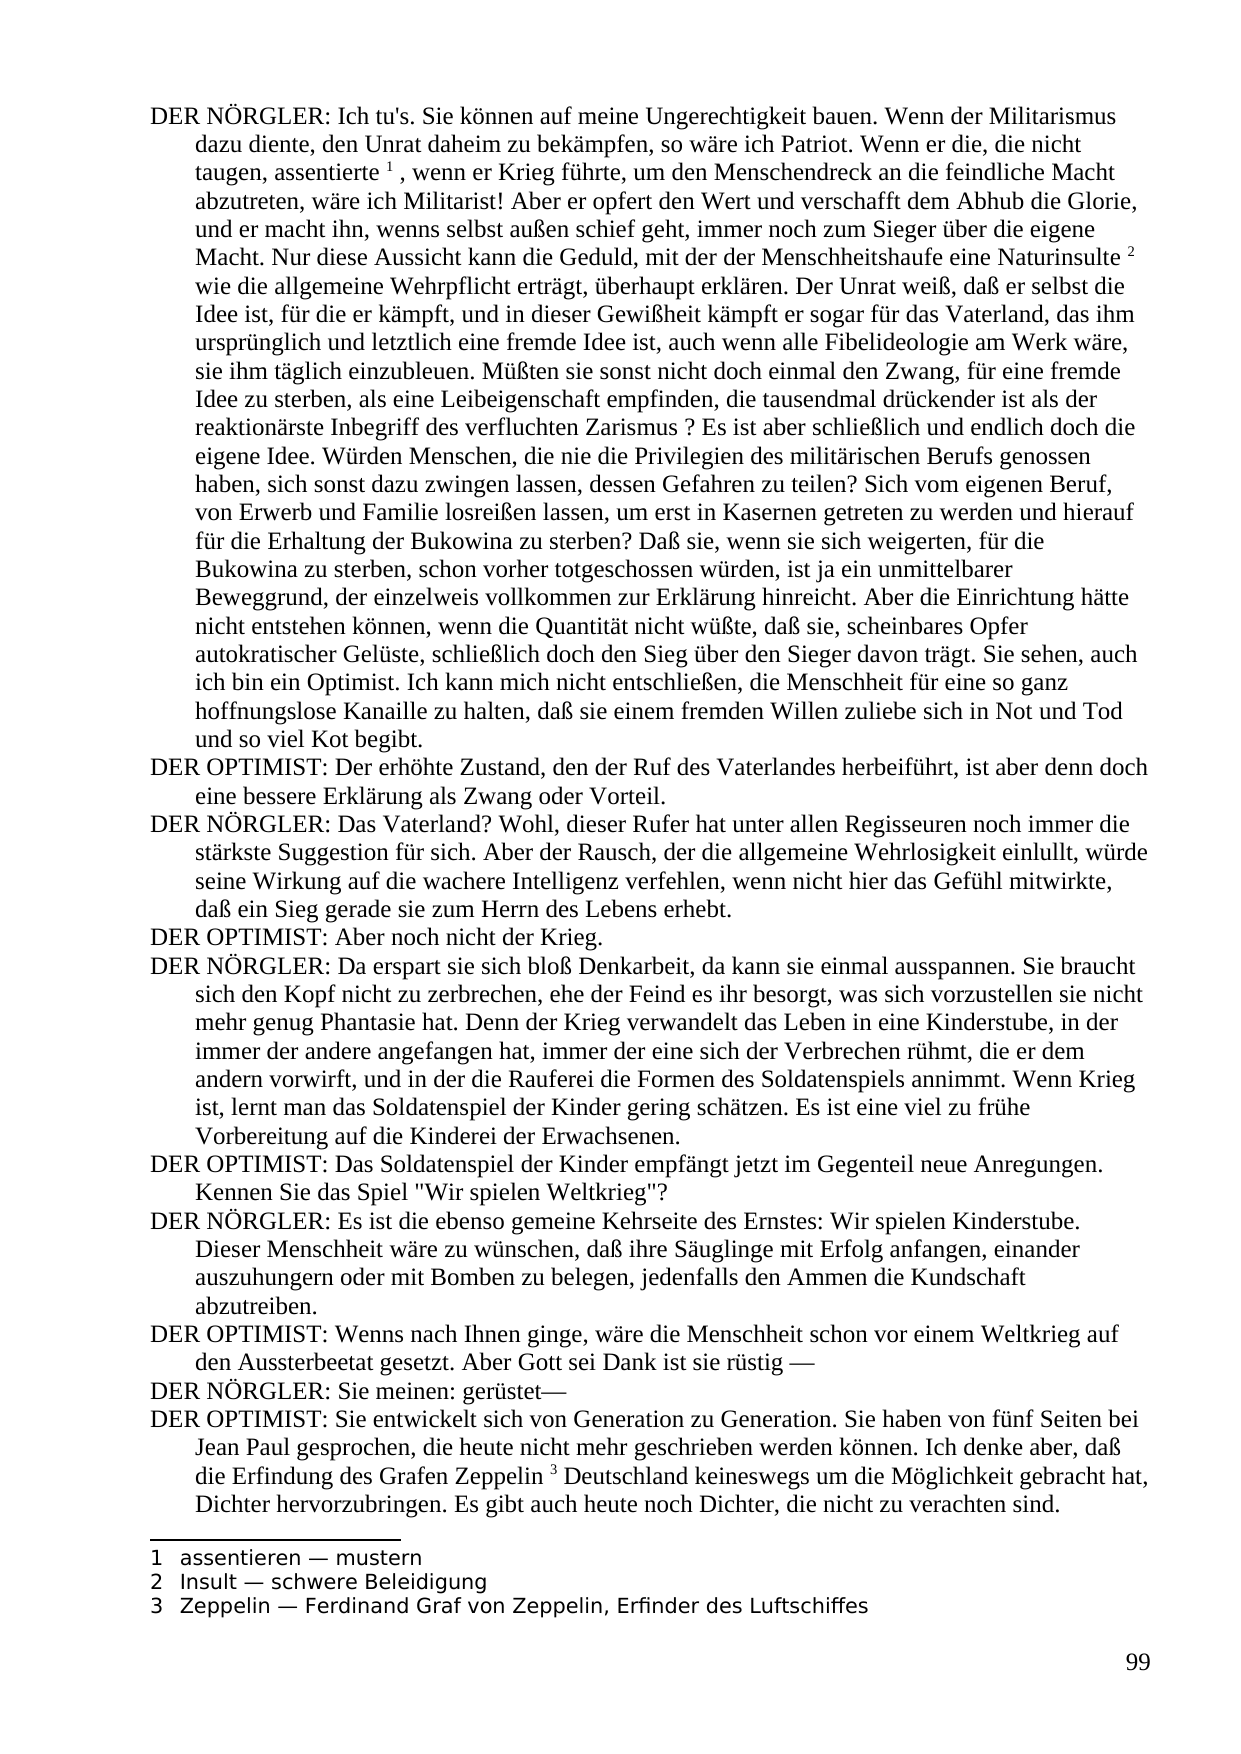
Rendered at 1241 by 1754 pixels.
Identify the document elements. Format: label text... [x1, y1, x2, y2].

text DER NÖRGLER: Ich tu's. Sie können auf meine Ungerechtigkeit bauen. Wenn der Militarismus dazu diente, den Unrat daheim zu bekämpfen, so wäre ich Patriot. Wenn er die, die nicht taugen, assentierte , wenn er Krieg führte, um den Menschendreck an die feindliche Macht abzutreten, wäre ich Militarist! Aber er opfert den Wert und verschafft dem Abhub die Glorie, und er macht ihn, wenns selbst außen schief geht, immer noch zum Sieger über die eigene Macht. Nur diese Aussicht kann die Geduld, mit der der Menschheitshaufe eine Naturinsulte wie die allgemeine Wehrpflicht erträgt, überhaupt erklären. Der Unrat weiß, daß er selbst die Idee ist, für die er kämpft, und in dieser Gewißheit kämpft er sogar für das Vaterland, das ihm ursprünglich und letztlich eine fremde Idee ist, auch wenn alle Fibelideologie am Werk wäre, sie ihm täglich einzubleuen. Müßten sie sonst nicht doch einmal den Zwang, für eine fremde Idee zu sterben, als eine Leibeigenschaft empfinden, die tausendmal drückender ist als der reaktionärste Inbegriff des verfluchten Zarismus ? Es ist aber schließlich und endlich doch die eigene Idee. Würden Menschen, die nie die Privilegien des militärischen Berufs genossen haben, sich sonst dazu zwingen lassen, dessen Gefahren zu teilen? Sich vom eigenen Beruf, von Erwerb und Familie losreißen lassen, um erst in Kasernen getreten zu werden und hierauf für die Erhaltung der Bukowina zu sterben? Daß sie, wenn sie sich weigerten, für die Bukowina zu sterben, schon vorher totgeschossen würden, ist ja ein unmittelbarer Beweggrund, der einzelweis vollkommen zur Erklärung hinreicht. Aber die Einrichtung hätte nicht entstehen können, wenn die Quantität nicht wüßte, daß sie, scheinbares Opfer autokratischer Gelüste, schließlich doch den Sieg über den Sieger davon trägt. Sie sehen, auch ich bin ein Optimist. Ich kann mich nicht entschließen, die Menschheit für eine so ganz hoffnungslose Kanaille zu halten, daß sie einem fremden Willen zuliebe sich in Not und Tod und so viel Kot begibt. [150, 75, 1151, 753]
text DER NÖRGLER: Es ist die ebenso gemeine Kehrseite des Ernstes: Wir spielen Kinderstube. Dieser Menschheit wäre zu wünschen, daß ihre Säuglinge mit Erfolg anfangen, einander auszuhungern oder mit Bomben zu belegen, jedenfalls den Ammen die Kundschaft abzutreiben. [150, 1206, 1151, 1319]
text DER NÖRGLER: Sie meinen: gerüstet— [150, 1376, 1151, 1404]
text assentieren — mustern [150, 1546, 1151, 1570]
text DER NÖRGLER: Da erspart sie sich bloß Denkarbeit, da kann sie einmal ausspannen. Sie braucht sich den Kopf nicht zu zerbrechen, ehe der Feind es ihr besorgt, was sich vorzustellen sie nicht mehr genug Phantasie hat. Denn der Krieg verwandelt das Leben in eine Kinderstube, in der immer der andere angefangen hat, immer der eine sich der Verbrechen rühmt, die er dem andern vorwirft, und in der die Rauferei die Formen des Soldatenspiels annimmt. Wenn Krieg ist, lernt man das Soldatenspiel der Kinder gering schätzen. Es ist eine viel zu frühe Vorbereitung auf die Kinderei der Erwachsenen. [150, 951, 1151, 1149]
text DER OPTIMIST: Der erhöhte Zustand, den der Ruf des Vaterlandes herbeiführt, ist aber denn doch eine bessere Erklärung als Zwang oder Vorteil. [150, 753, 1151, 809]
text DER OPTIMIST: Wenns nach Ihnen ginge, wäre die Menschheit schon vor einem Weltkrieg auf den Aussterbeetat gesetzt. Aber Gott sei Dank ist sie rüstig — [150, 1319, 1151, 1376]
text DER OPTIMIST: Das Soldatenspiel der Kinder empfängt jetzt im Gegenteil neue Anregungen. Kennen Sie das Spiel "Wir spielen Weltkrieg"? [150, 1149, 1151, 1206]
text DER NÖRGLER: Das Vaterland? Wohl, dieser Rufer hat unter allen Regisseuren noch immer die stärkste Suggestion für sich. Aber der Rausch, der die allgemeine Wehrlosigkeit einlullt, würde seine Wirkung auf die wachere Intelligenz verfehlen, wenn nicht hier das Gefühl mitwirkte, daß ein Sieg gerade sie zum Herrn des Lebens erhebt. [150, 809, 1151, 923]
text Zeppelin — Ferdinand Graf von Zeppelin, Erfinder des Luftschiffes [150, 1594, 1151, 1618]
text Insult — schwere Beleidigung [150, 1570, 1151, 1594]
text DER OPTIMIST: Sie entwickelt sich von Generation zu Generation. Sie haben von fünf Seiten bei Jean Paul gesprochen, die heute nicht mehr geschrieben werden können. Ich denke aber, daß die Erfindung des Grafen Zeppelin Deutschland keineswegs um die Möglichkeit gebracht hat, Dichter hervorzubringen. Es gibt auch heute noch Dichter, die nicht zu verachten sind. [150, 1404, 1151, 1518]
text DER OPTIMIST: Aber noch nicht der Krieg. [150, 923, 1151, 951]
